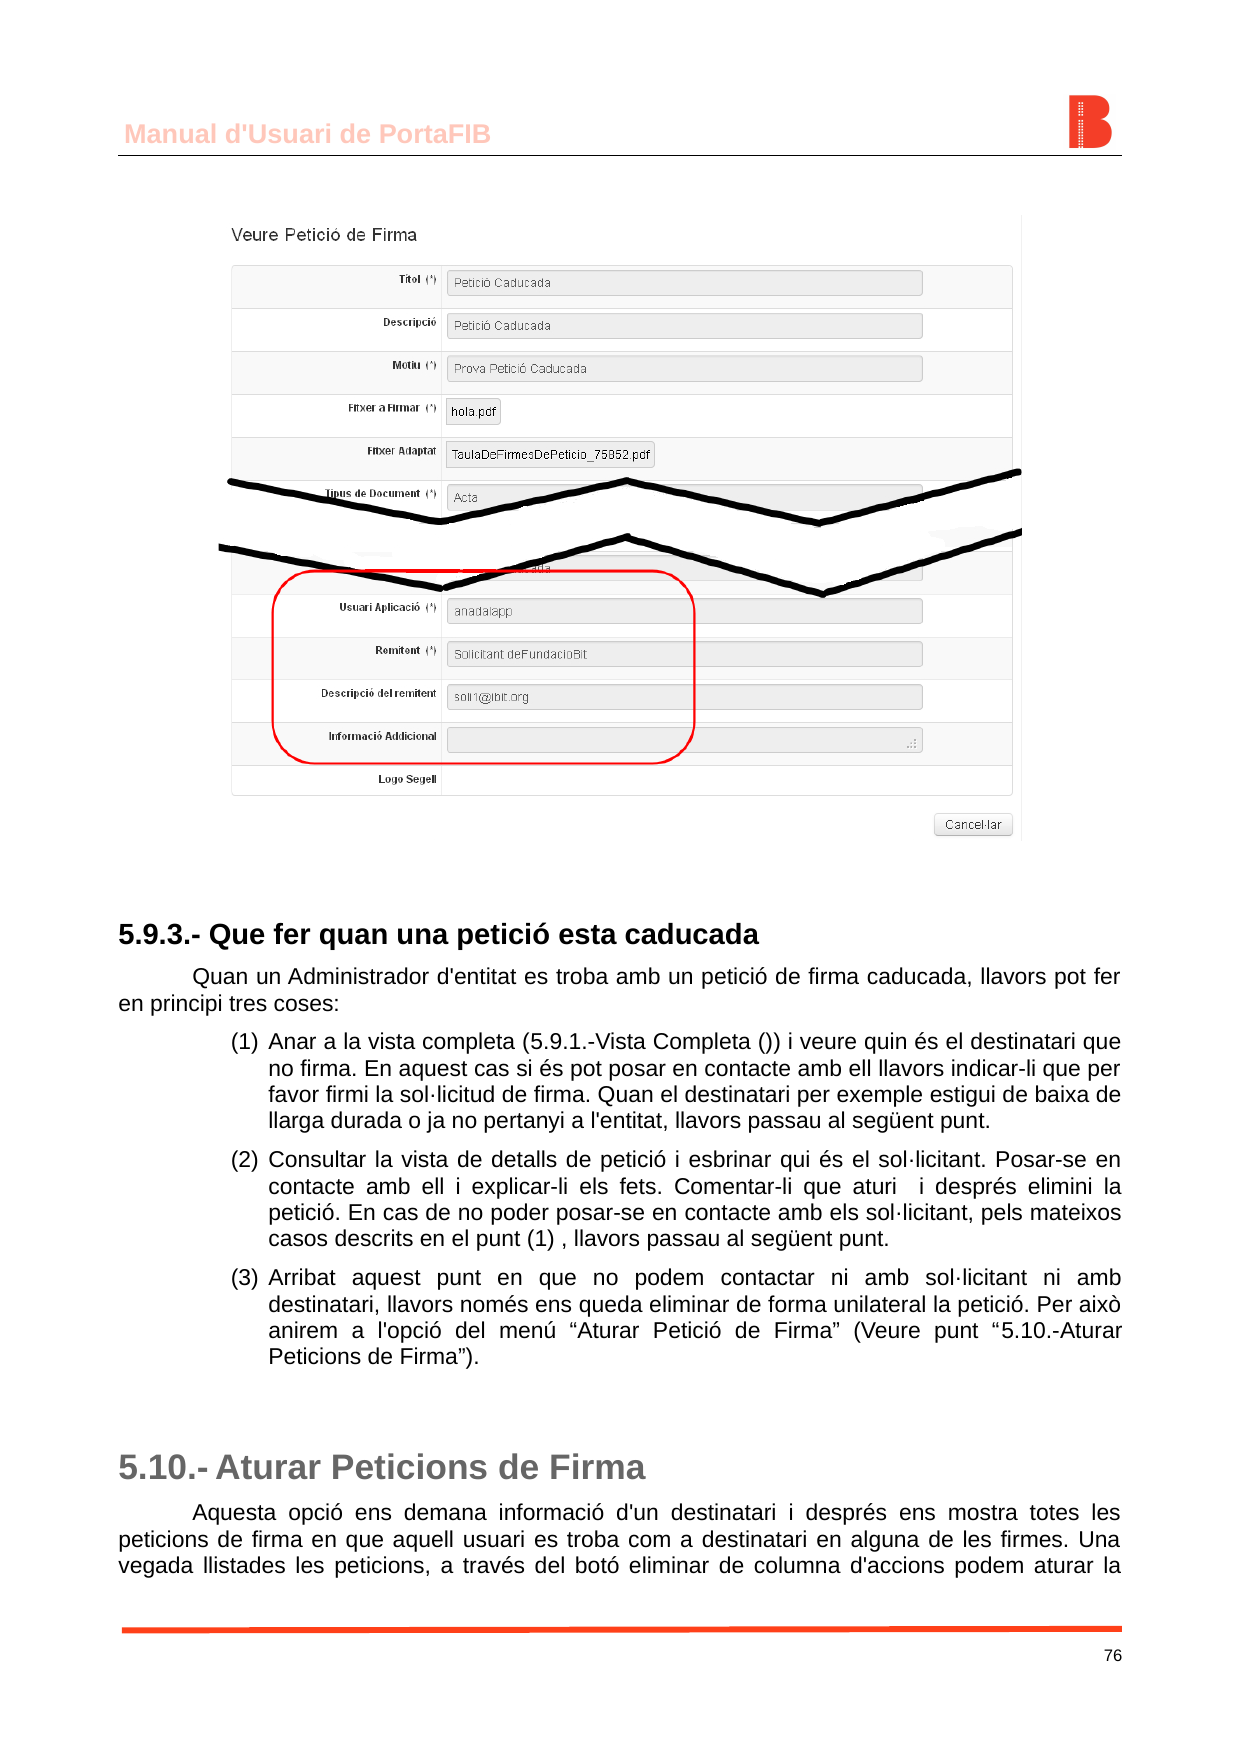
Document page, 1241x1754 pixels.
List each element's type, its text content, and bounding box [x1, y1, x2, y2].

text Aquesta opció ens demana informació d'un destinatari i després ens mostra totes les peticions de firma en que aquell usuari es troba com a destinatari en alguna de les firmes. Una vegada llistades les peticions, a través del botó eliminar de columna d'accions podem aturar la [118, 1499, 1122, 1578]
picture [218, 215, 1022, 841]
subtitle Aturar Peticions de Firma [118, 1446, 1122, 1487]
list Anar a la vista completa (5.9.1.-Vista Completa ()) i veure quin és el destinatari que no firma. En aquest cas si és pot posar en contacte amb ell llavors indicar-li que per favor firmi la sol·licitud de firma. Quan el destinatari per exemple estigui de baixa de llarga durada o ja no pertanyi a l'entitat, llavors passau al següent punt. [231, 1028, 1122, 1134]
list Arribat aquest punt en que no podem contactar ni amb sol·licitant ni amb destinatari, llavors només ens queda eliminar de forma unilateral la petició. Per això anirem a l'opció del menú “Aturar Petició de Firma” (Veure punt “5.10.-Aturar Peticions de Firma”). [231, 1264, 1122, 1369]
picture [1063, 94, 1117, 150]
subtitle Que fer quan una petició esta caducada [118, 917, 1122, 951]
list Consultar la vista de detalls de petició i esbrinar qui és el sol·licitant. Posar-se en contacte amb ell i explicar-li els fets. Comentar-li que aturi i després elimini la petició. En cas de no poder posar-se en contacte amb els sol·licitant, pels mateixos casos descrits en el punt (1) , llavors passau al següent punt. [231, 1146, 1122, 1252]
text Quan un Administrador d'entitat es troba amb un petició de firma caducada, llavors pot fer en principi tres coses: [118, 963, 1122, 1016]
